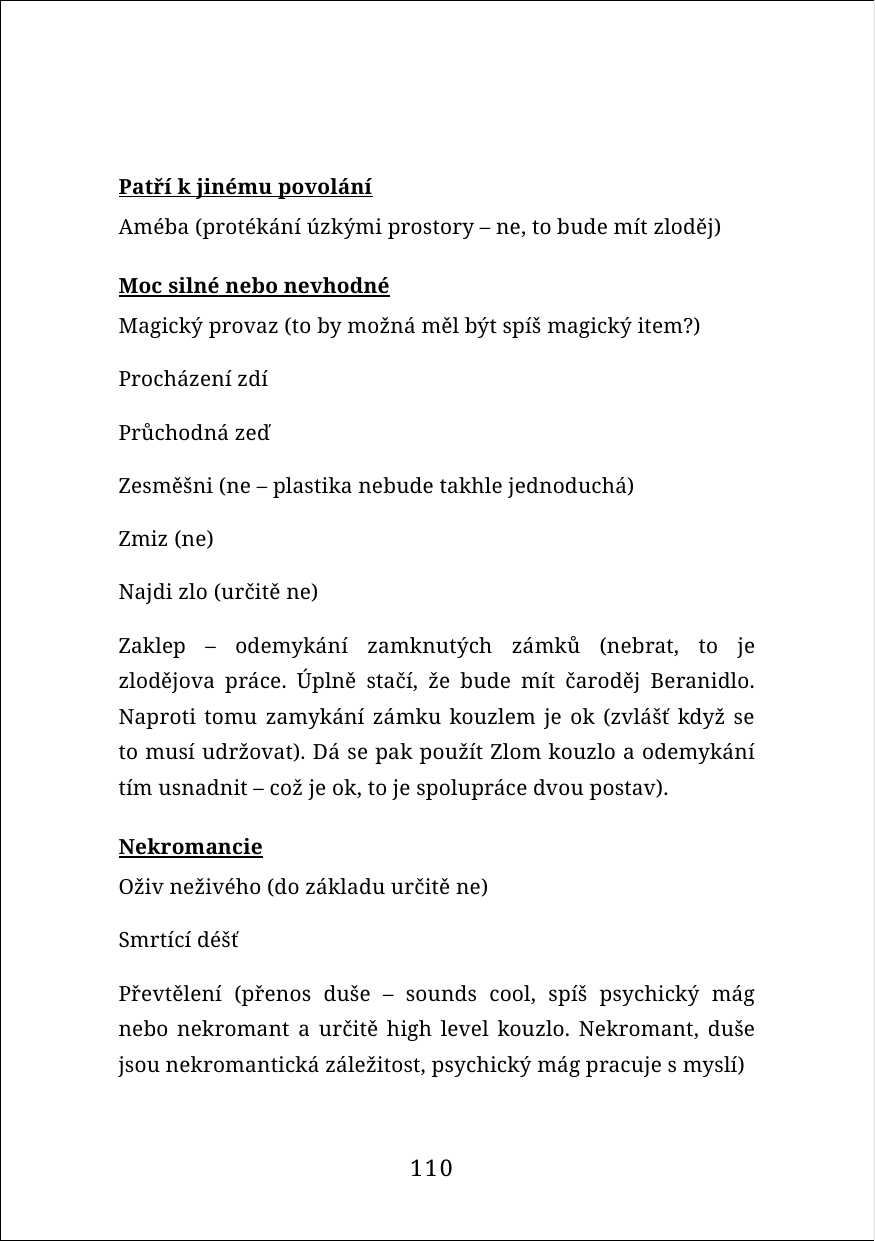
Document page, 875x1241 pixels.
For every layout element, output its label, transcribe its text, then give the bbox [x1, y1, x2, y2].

text Smrtící déšť [118, 925, 756, 954]
text Améba (protékání úzkými prostory – ne, to bude mít zloděj) [118, 212, 756, 240]
text Magický provaz (to by možná měl být spíš magický item?) [118, 311, 756, 340]
subtitle Nekromancie [118, 832, 756, 860]
subtitle Moc silné nebo nevhodné [118, 271, 756, 299]
text Zesměšni (ne – plastika nebude takhle jednoduchá) [118, 471, 756, 499]
text Najdi zlo (určitě ne) [118, 577, 756, 606]
text Oživ neživého (do základu určitě ne) [118, 872, 756, 901]
text Převtělení (přenos duše – sounds cool, spíš psychický mág nebo nekromant a určitě high level kouzlo. Nekromant, duše jsou nekromantická záležitost, psychický mág pracuje s myslí) [118, 979, 756, 1078]
text Procházení zdí [118, 364, 756, 393]
text Zmiz (ne) [118, 524, 756, 553]
text Zaklep – odemykání zamknutých zámků (nebrat, to je zlodějova práce. Úplně stačí, že bude mít čaroděj Beranidlo. Naproti tomu zamykání zámku kouzlem je ok (zvlášť když se to musí udržovat). Dá se pak použít Zlom kouzlo a odemykání tím usnadnit – což je ok, to je spolupráce dvou postav). [118, 631, 756, 801]
subtitle Patří k jinému povolání [118, 172, 756, 200]
text Průchodná zeď [118, 418, 756, 446]
